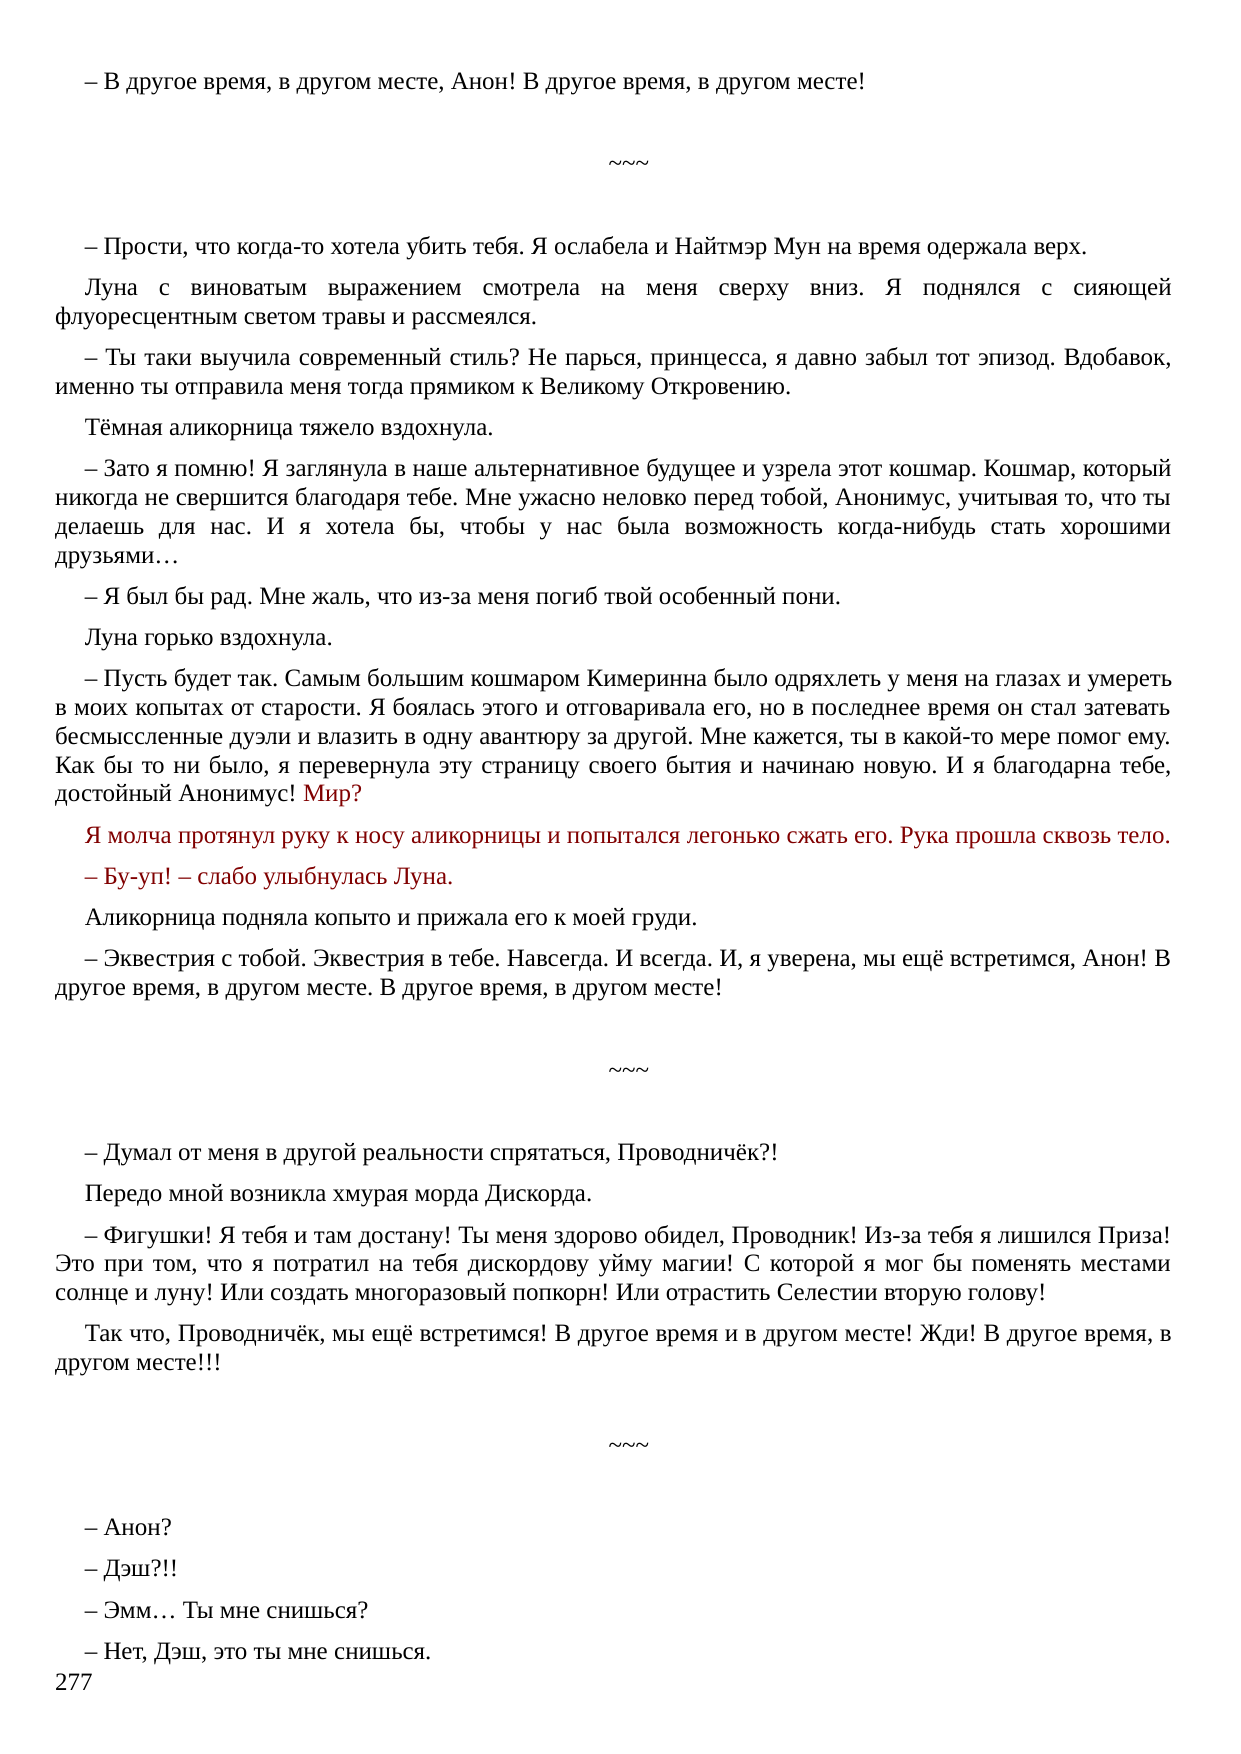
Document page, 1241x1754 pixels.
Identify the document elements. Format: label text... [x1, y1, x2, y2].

text – Эквестрия с тобой. Эквестрия в тебе. Навсегда. И всегда. И, я уверена, мы ещё встретимся, Анон! В другое время, в другом месте. В другое время, в другом месте! [55, 943, 1173, 1001]
text Передо мной возникла хмурая морда Дискорда. [55, 1178, 1173, 1207]
text ~~~ [55, 1055, 1173, 1083]
text Так что, Проводничёк, мы ещё встретимся! В другое время и в другом месте! Жди! В другое время, в другом месте!!! [55, 1318, 1173, 1376]
text – В другое время, в другом месте, Анон! В другое время, в другом месте! [55, 66, 1173, 95]
text ~~~ [55, 1430, 1173, 1458]
text – Я был бы рад. Мне жаль, что из-за меня погиб твой особенный пони. [55, 581, 1173, 610]
text Я молча протянул руку к носу аликорницы и попытался легонько сжать его. Рука прошла сквозь тело. [55, 820, 1173, 848]
text – Дэш?!! [55, 1553, 1173, 1582]
text Аликорница подняла копыто и прижала его к моей груди. [55, 902, 1173, 931]
text Тёмная аликорница тяжело вздохнула. [55, 412, 1173, 441]
text – Зато я помню! Я заглянула в наше альтернативное будущее и узрела этот кошмар. Кошмар, который никогда не свершится благодаря тебе. Мне ужасно неловко перед тобой, Анонимус, учитывая то, что ты делаешь для нас. И я хотела бы, чтобы у нас была возможность когда-нибудь стать хорошими друзьями… [55, 453, 1173, 568]
text – Анон? [55, 1512, 1173, 1541]
text – Прости, что когда-то хотела убить тебя. Я ослабела и Найтмэр Мун на время одержала верх. [55, 231, 1173, 260]
text Луна горько вздохнула. [55, 622, 1173, 651]
text – Ты таки выучила современный стиль? Не парься, принцесса, я давно забыл тот эпизод. Вдобавок, именно ты отправила меня тогда прямиком к Великому Откровению. [55, 342, 1173, 400]
text – Фигушки! Я тебя и там достану! Ты меня здорово обидел, Проводник! Из-за тебя я лишился Приза! Это при том, что я потратил на тебя дискордову уйму магии! С которой я мог бы поменять местами солнце и луну! Или создать многоразовый попкорн! Или отрастить Селестии вторую голову! [55, 1220, 1173, 1306]
text – Эмм… Ты мне снишься? [55, 1595, 1173, 1623]
text Луна с виноватым выражением смотрела на меня сверху вниз. Я поднялся с сияющей флуоресцентным светом травы и рассмеялся. [55, 272, 1173, 330]
text – Пусть будет так. Самым большим кошмаром Кимеринна было одряхлеть у меня на глазах и умереть в моих копытах от старости. Я боялась этого и отговаривала его, но в последнее время он стал затевать бесмыссленные дуэли и влазить в одну авантюру за другой. Мне кажется, ты в какой-то мере помог ему. Как бы то ни было, я перевернула эту страницу своего бытия и начинаю новую. И я благодарна тебе, достойный Анонимус! Мир? [55, 663, 1173, 807]
text – Думал от меня в другой реальности спрятаться, Проводничёк?! [55, 1137, 1173, 1166]
text – Бу-уп! – слабо улыбнулась Луна. [55, 861, 1173, 890]
text – Нет, Дэш, это ты мне снишься. [55, 1636, 1173, 1665]
text ~~~ [55, 148, 1173, 177]
